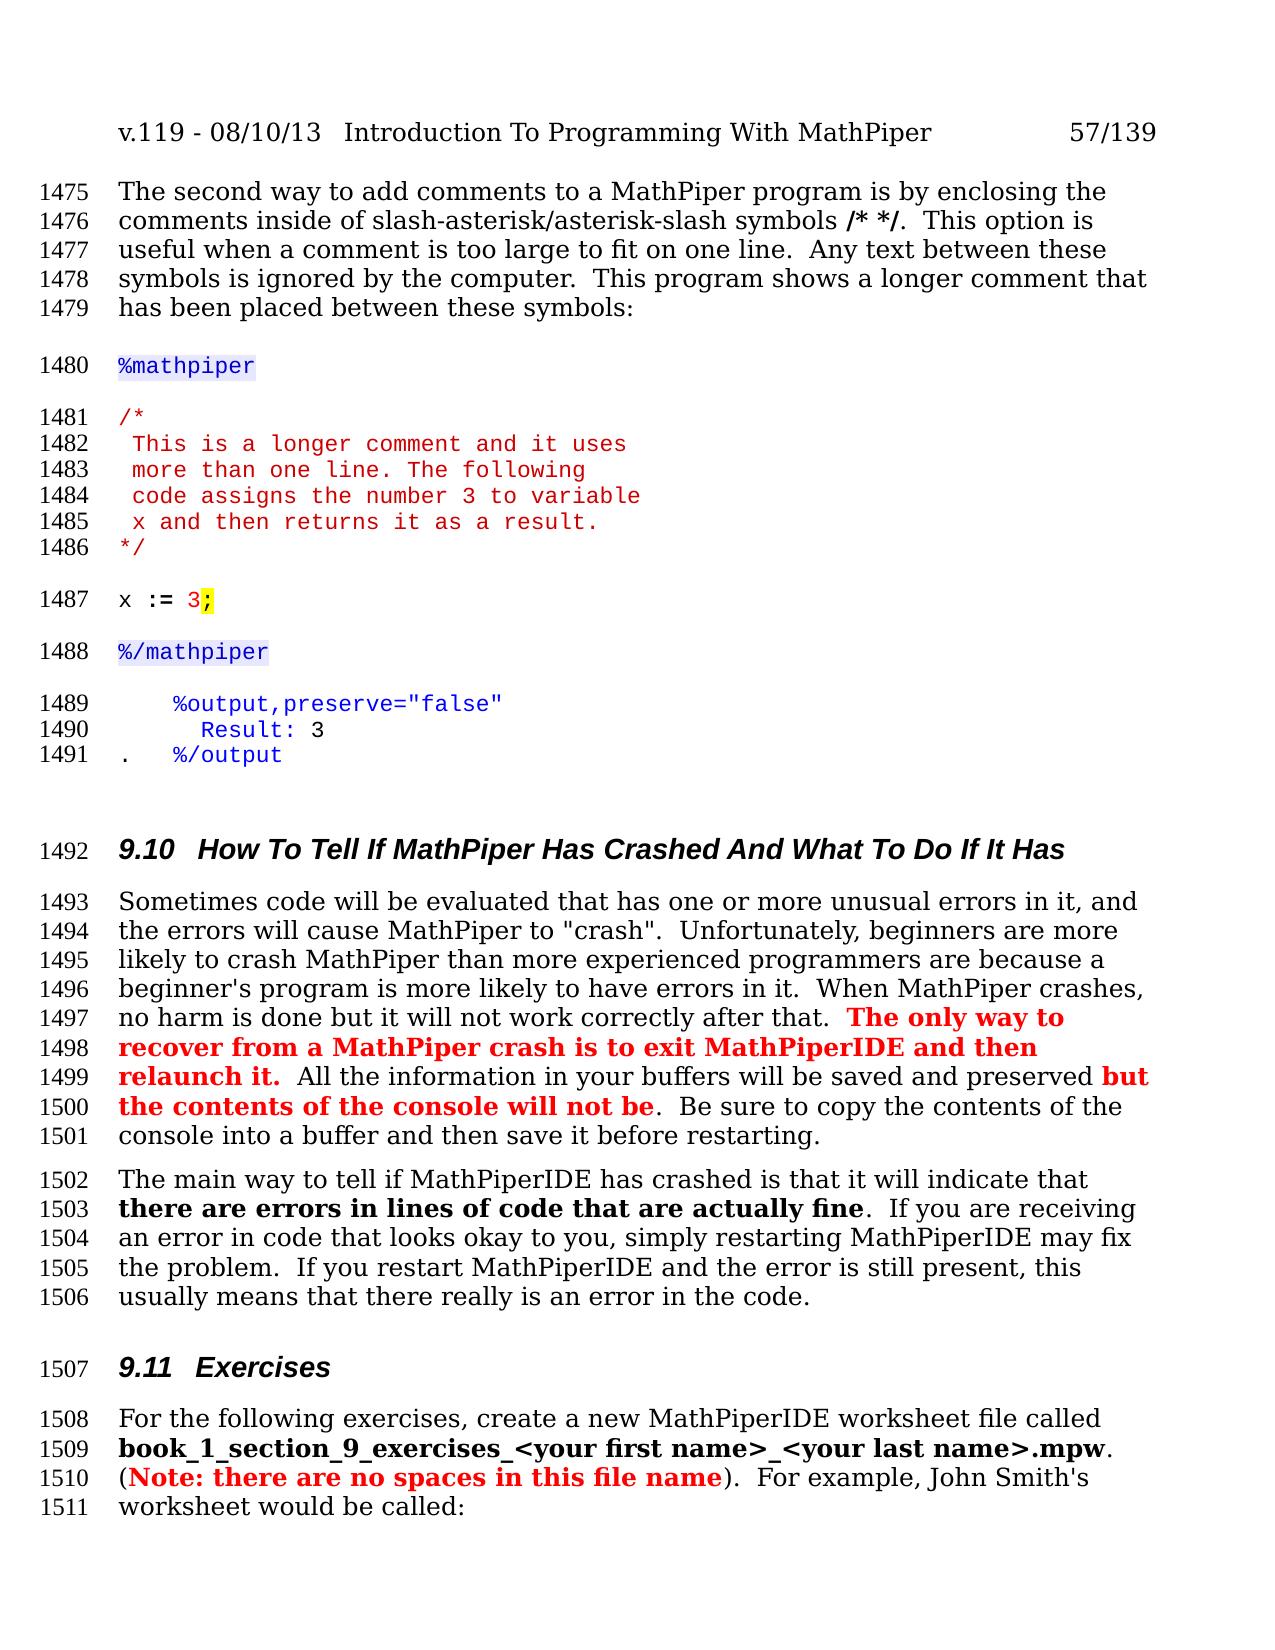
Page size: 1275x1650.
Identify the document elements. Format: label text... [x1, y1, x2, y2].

text more than one line. The following [118, 458, 1157, 484]
text The second way to add comments to a MathPiper program is by enclosing the comments inside of slash-asterisk/asterisk-slash symbols /* */. This option is useful when a comment is too large to fit on one line. Any text between these symbols is ignored by the computer. This program shows a longer comment that has been placed between these symbols: [118, 177, 1157, 323]
text x and then returns it as a result. [118, 510, 1157, 536]
text */ [118, 536, 1157, 562]
text For the following exercises, create a new MathPiperIDE worksheet file called book_1_section_9_exercises_<your first name>_<your last name>.mpw. (Note: there are no spaces in this file name). For example, John Smith's worksheet would be called: [118, 1405, 1157, 1522]
subtitle Exercises [118, 1350, 1157, 1384]
text /* [118, 407, 1157, 433]
text code assigns the number 3 to variable [118, 484, 1157, 510]
text Result: 3 [118, 718, 1157, 744]
subtitle How To Tell If MathPiper Has Crashed And What To Do If It Has [118, 832, 1157, 866]
text This is a longer comment and it uses [118, 433, 1157, 458]
text %mathpiper [118, 355, 1157, 381]
text %output,preserve="false" [118, 692, 1157, 718]
text . %/output [118, 744, 1157, 770]
text %/mathpiper [118, 640, 1157, 666]
text Sometimes code will be evaluated that has one or more unusual errors in it, and the errors will cause MathPiper to "crash". Unfortunately, beginners are more likely to crash MathPiper than more experienced programmers are because a beginner's program is more likely to have errors in it. When MathPiper crashes, no harm is done but it will not work correctly after that. The only way to recover from a MathPiper crash is to exit MathPiperIDE and then relaunch it. All the information in your buffers will be saved and preserved but the contents of the console will not be. Be sure to copy the contents of the console into a buffer and then save it before restarting. [118, 887, 1157, 1150]
text The main way to tell if MathPiperIDE has crashed is that it will indicate that there are errors in lines of code that are actually fine. If you are receiving an error in code that looks okay to you, simply restarting MathPiperIDE may fix the problem. If you restart MathPiperIDE and the error is still present, this usually means that there really is an error in the code. [118, 1165, 1157, 1311]
text x := 3; [118, 588, 1157, 614]
